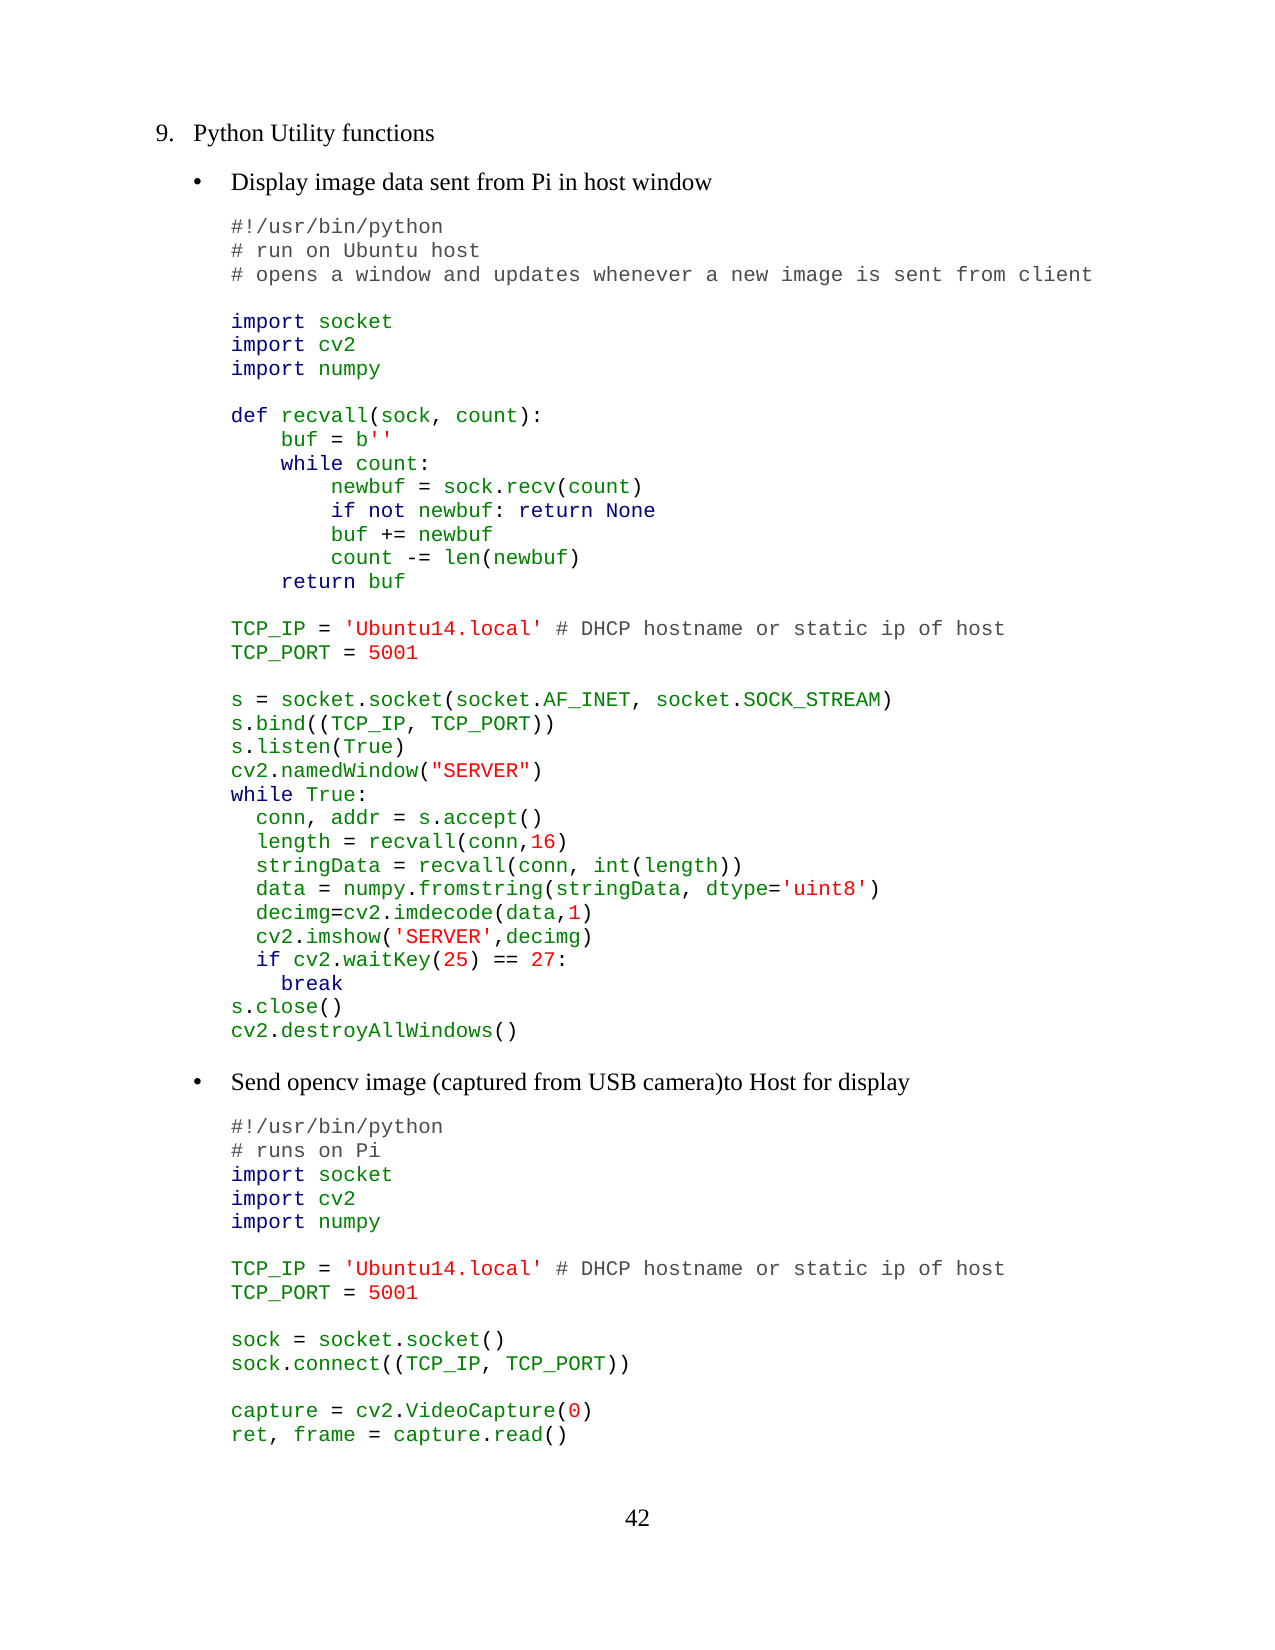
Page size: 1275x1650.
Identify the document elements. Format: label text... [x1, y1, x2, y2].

text cv2.imshow('SERVER',decimg) [231, 926, 1157, 949]
text decimg=cv2.imdecode(data,1) [231, 902, 1157, 926]
list Send opencv image (captured from USB camera)to Host for display [193, 1067, 1157, 1096]
text import socket [231, 311, 1157, 334]
text ret, frame = capture.read() [231, 1424, 1157, 1448]
text # opens a window and updates whenever a new image is sent from client [231, 263, 1157, 287]
text return buf [231, 571, 1157, 594]
text TCP_PORT = 5001 [231, 642, 1157, 666]
text cv2.namedWindow("SERVER") [231, 760, 1157, 784]
text if cv2.waitKey(25) == 27: [231, 949, 1157, 973]
text newbuf = sock.recv(count) [231, 476, 1157, 500]
text TCP_PORT = 5001 [231, 1282, 1157, 1306]
text stringData = recvall(conn, int(length)) [231, 855, 1157, 878]
text s.close() [231, 997, 1157, 1020]
text buf = b'' [231, 429, 1157, 453]
text import numpy [231, 1211, 1157, 1235]
text while True: [231, 784, 1157, 807]
text # run on Ubuntu host [231, 240, 1157, 263]
text TCP_IP = 'Ubuntu14.local' # DHCP hostname or static ip of host [231, 618, 1157, 642]
text def recvall(sock, count): [231, 405, 1157, 429]
text #!/usr/bin/python [231, 1117, 1157, 1140]
text data = numpy.fromstring(stringData, dtype='uint8') [231, 878, 1157, 902]
text # runs on Pi [231, 1140, 1157, 1164]
text length = recvall(conn,16) [231, 831, 1157, 855]
text s = socket.socket(socket.AF_INET, socket.SOCK_STREAM) [231, 689, 1157, 713]
text count -= len(newbuf) [231, 547, 1157, 571]
text sock.connect((TCP_IP, TCP_PORT)) [231, 1353, 1157, 1377]
text break [231, 973, 1157, 997]
text conn, addr = s.accept() [231, 807, 1157, 831]
text s.listen(True) [231, 736, 1157, 760]
text import socket [231, 1164, 1157, 1187]
list Python Utility functions [156, 118, 1157, 147]
text sock = socket.socket() [231, 1329, 1157, 1353]
text s.bind((TCP_IP, TCP_PORT)) [231, 713, 1157, 736]
text import numpy [231, 358, 1157, 382]
text TCP_IP = 'Ubuntu14.local' # DHCP hostname or static ip of host [231, 1258, 1157, 1282]
text cv2.destroyAllWindows() [231, 1020, 1157, 1044]
text import cv2 [231, 334, 1157, 358]
text #!/usr/bin/python [231, 216, 1157, 240]
list Display image data sent from Pi in host window [193, 167, 1157, 196]
text while count: [231, 453, 1157, 476]
text import cv2 [231, 1187, 1157, 1211]
text if not newbuf: return None [231, 500, 1157, 524]
text buf += newbuf [231, 524, 1157, 547]
text capture = cv2.VideoCapture(0) [231, 1400, 1157, 1424]
